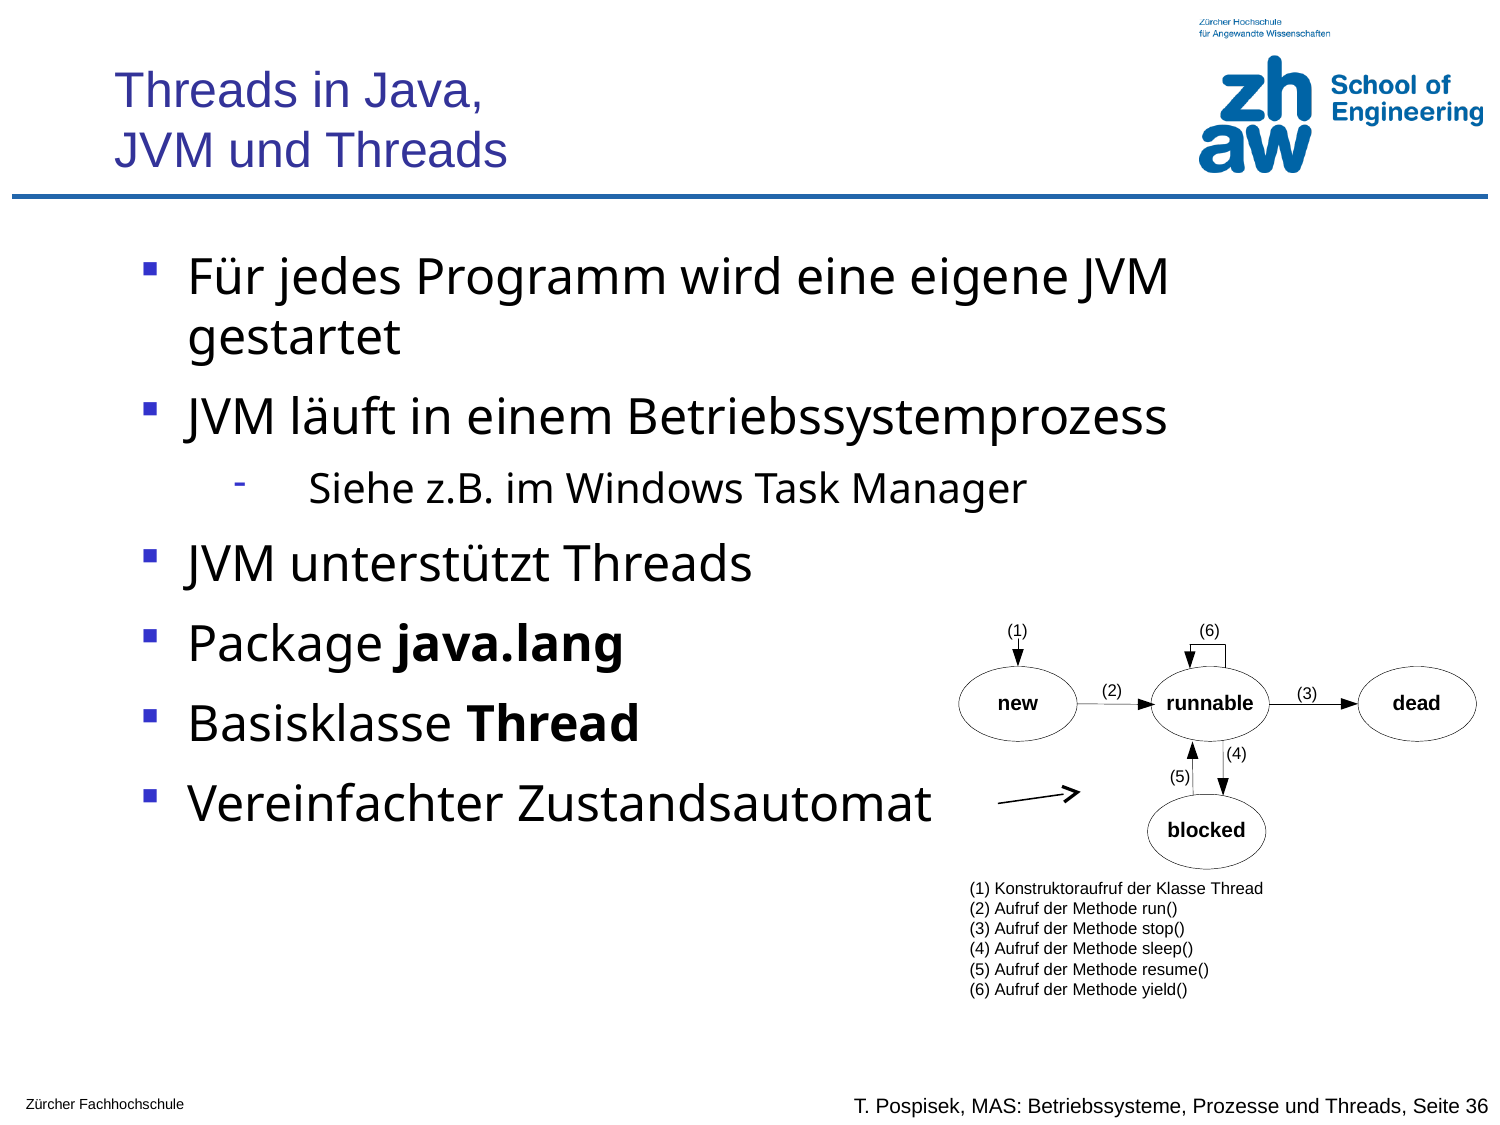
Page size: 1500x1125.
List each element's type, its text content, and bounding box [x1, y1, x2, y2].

picture [1199, 19, 1483, 173]
title Threads in Java, JVM und Threads [99, 72, 1379, 185]
picture [937, 590, 1480, 1004]
text_box Für jedes Programm wird eine eigene JVM gestartet JVM läuft in einem Betriebssystemprozess Siehe z.B. im Windows Task Manager JVM unterstützt Threads Package java.lang Basisklasse Thread Vereinfachter Zustandsautomat [124, 237, 1338, 838]
